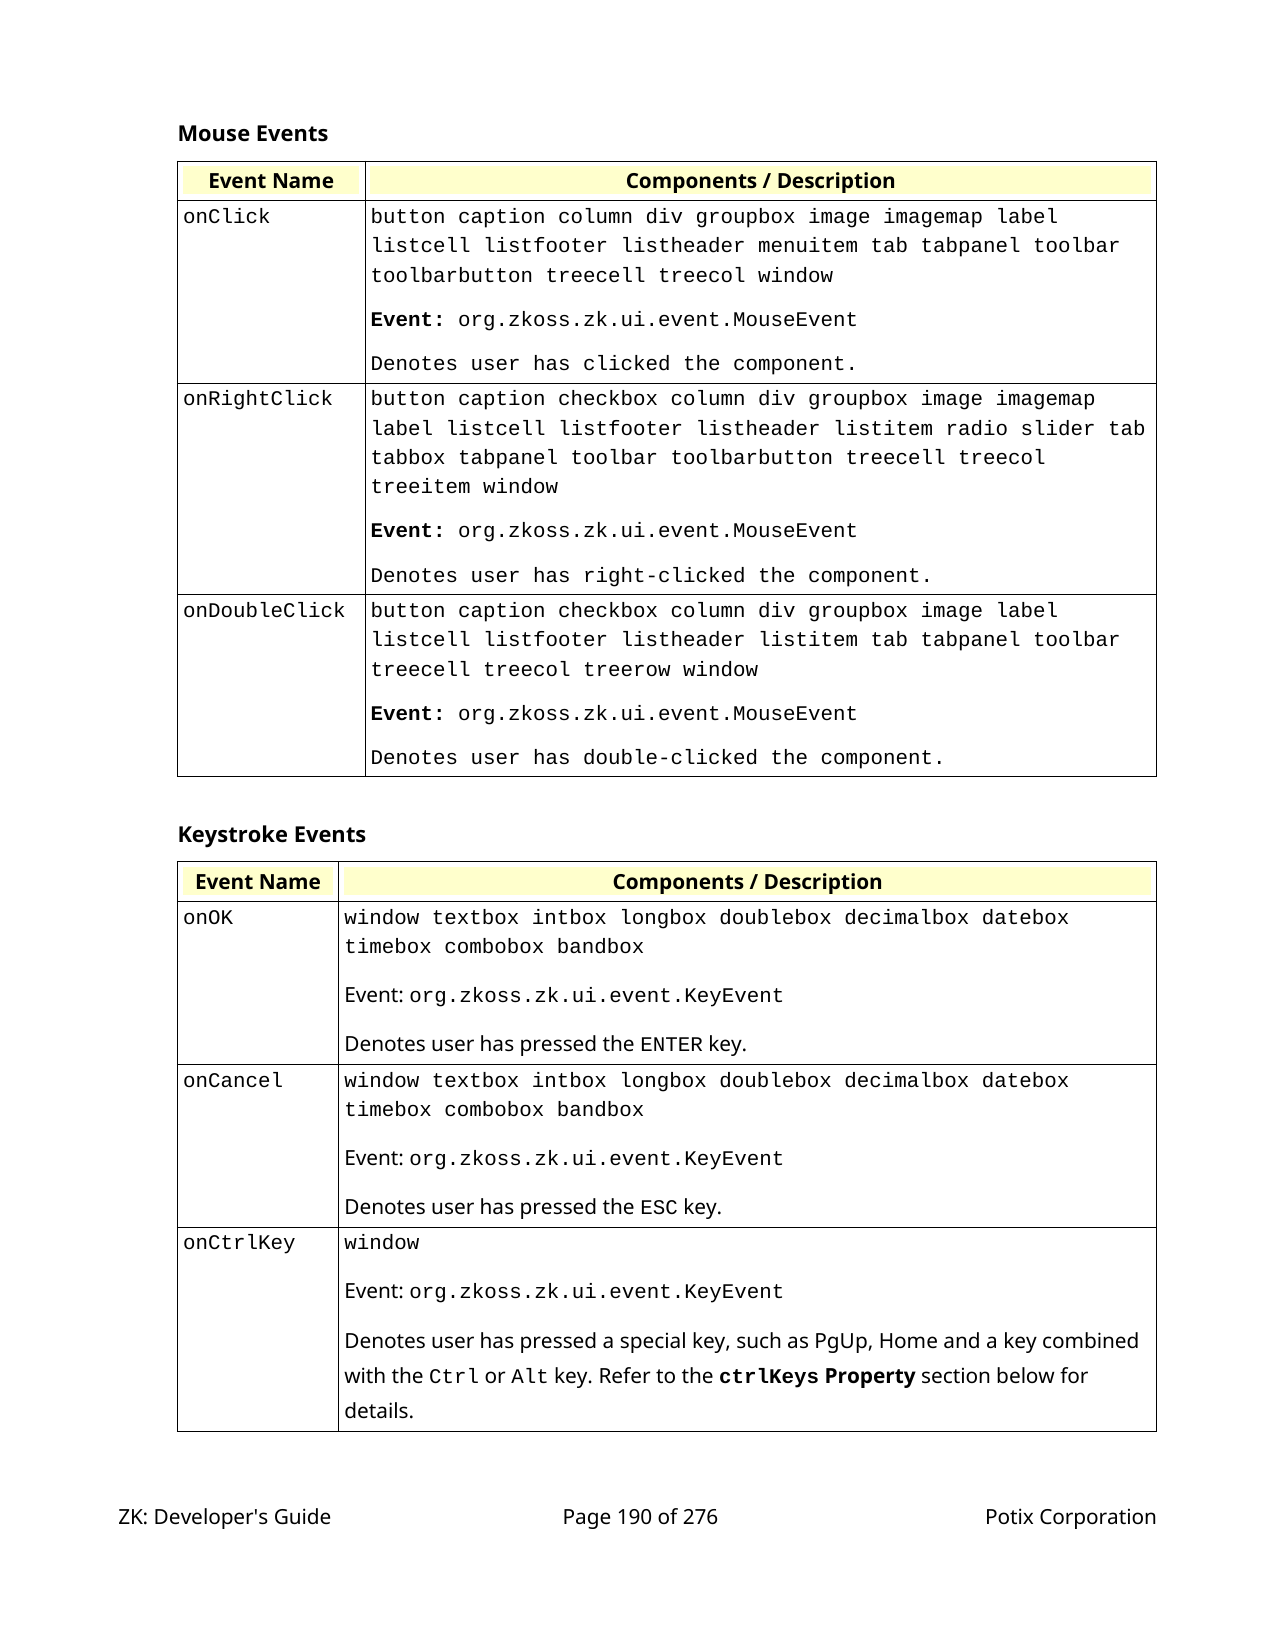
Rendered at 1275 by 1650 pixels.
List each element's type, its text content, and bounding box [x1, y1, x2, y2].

subtitle Keystroke Events [177, 819, 1157, 849]
table_header Components / Description [339, 862, 1156, 901]
table_cell button caption checkbox column div groupbox image label listcell listfooter listheader listitem tab tabpanel toolbar treecell treecol treerow window Event: org.zkoss.zk.ui.event.MouseEvent Denotes user has double-clicked the component. [366, 595, 1156, 776]
table_cell window textbox intbox longbox doublebox decimalbox datebox timebox combobox bandbox Event: org.zkoss.zk.ui.event.KeyEvent Denotes user has pressed the ESC key. [339, 1065, 1156, 1227]
subtitle Mouse Events [177, 118, 1157, 148]
table_header Event Name [178, 862, 338, 901]
table_cell onDoubleClick [178, 595, 365, 776]
table_cell onCancel [178, 1065, 338, 1227]
table_cell window textbox intbox longbox doublebox decimalbox datebox timebox combobox bandbox Event: org.zkoss.zk.ui.event.KeyEvent Denotes user has pressed the ENTER key. [339, 902, 1156, 1064]
table_cell button caption checkbox column div groupbox image imagemap label listcell listfooter listheader listitem radio slider tab tabbox tabpanel toolbar toolbarbutton treecell treecol treeitem window Event: org.zkoss.zk.ui.event.MouseEvent Denotes user has right-clicked the component. [366, 384, 1156, 594]
table_header Event Name [178, 162, 365, 200]
table_cell onCtrlKey [178, 1228, 338, 1431]
table_cell onRightClick [178, 384, 365, 594]
table_cell window Event: org.zkoss.zk.ui.event.KeyEvent Denotes user has pressed a special key, such as PgUp, Home and a key combined with the Ctrl or Alt key. Refer to the ctrlKeys Property section below for details. [339, 1228, 1156, 1431]
table_cell onClick [178, 201, 365, 382]
table_header Components / Description [366, 162, 1156, 200]
table_cell onOK [178, 902, 338, 1064]
table_cell button caption column div groupbox image imagemap label listcell listfooter listheader menuitem tab tabpanel toolbar toolbarbutton treecell treecol window Event: org.zkoss.zk.ui.event.MouseEvent Denotes user has clicked the component. [366, 201, 1156, 382]
